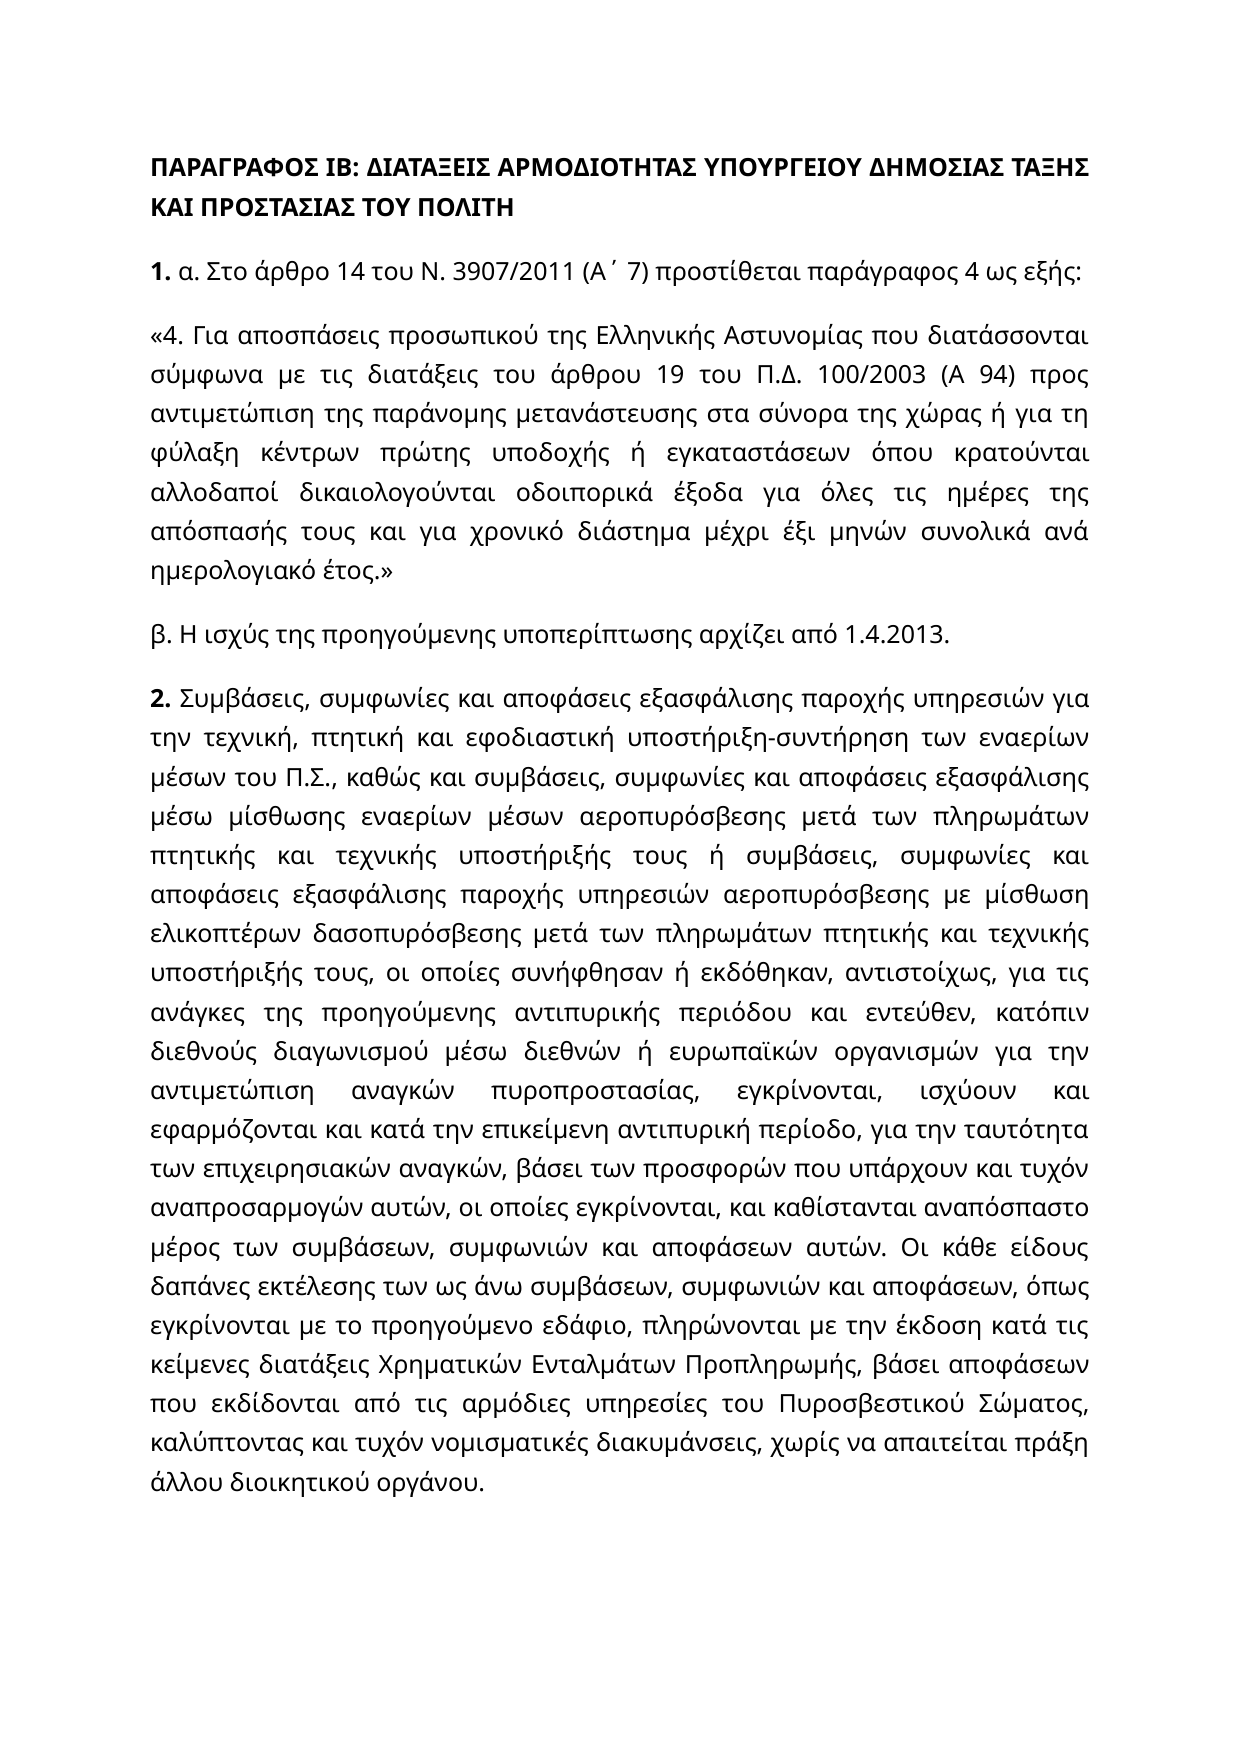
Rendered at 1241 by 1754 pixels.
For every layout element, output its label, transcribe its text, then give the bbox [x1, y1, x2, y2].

text 2. Συμβάσεις, συμφωνίες και αποφάσεις εξασφάλισης παροχής υπηρεσιών για την τεχνική, πτητική και εφοδιαστική υποστήριξη-συντήρηση των εναερίων μέσων του Π.Σ., καθώς και συμβάσεις, συμφωνίες και αποφάσεις εξασφάλισης μέσω μίσθωσης εναερίων μέσων αεροπυρόσβεσης μετά των πληρωμάτων πτητικής και τεχνικής υποστήριξής τους ή συμβάσεις, συμφωνίες και αποφάσεις εξασφάλισης παροχής υπηρεσιών αεροπυρόσβεσης με μίσθωση ελικοπτέρων δασοπυρόσβεσης μετά των πληρωμάτων πτητικής και τεχνικής υποστήριξής τους, οι οποίες συνήφθησαν ή εκδόθηκαν, αντιστοίχως, για τις ανάγκες της προηγούμενης αντιπυρικής περιόδου και εντεύθεν, κατόπιν διεθνούς διαγωνισμού μέσω διεθνών ή ευρωπαϊκών οργανισμών για την αντιμετώπιση αναγκών πυροπροστασίας, εγκρίνονται, ισχύουν και εφαρμόζονται και κατά την επικείμενη αντιπυρική περίοδο, για την ταυτότητα των επιχειρησιακών αναγκών, βάσει των προσφορών που υπάρχουν και τυχόν αναπροσαρμογών αυτών, οι οποίες εγκρίνονται, και καθίστανται αναπόσπαστο μέρος των συμβάσεων, συμφωνιών και αποφάσεων αυτών. Οι κάθε είδους δαπάνες εκτέλεσης των ως άνω συμβάσεων, συμφωνιών και αποφάσεων, όπως εγκρίνονται με το προηγούμενο εδάφιο, πληρώνονται με την έκδοση κατά τις κείμενες διατάξεις Χρηματικών Ενταλμάτων Προπληρωμής, βάσει αποφάσεων που εκδίδονται από τις αρμόδιες υπηρεσίες του Πυροσβεστικού Σώματος, καλύπτοντας και τυχόν νομισματικές διακυμάνσεις, χωρίς να απαιτείται πράξη άλλου διοικητικού οργάνου. [150, 681, 1090, 1498]
text 1. α. Στο άρθρο 14 του Ν. 3907/2011 (Α΄ 7) προστίθεται παράγραφος 4 ως εξής: [150, 253, 1090, 287]
text β. Η ισχύς της προηγούμενης υποπερίπτωσης αρχίζει από 1.4.2013. [150, 617, 1090, 651]
text ΠΑΡΑΓΡΑΦΟΣ ΙΒ: ΔΙΑΤΑΞΕΙΣ ΑΡΜΟΔΙΟΤΗΤΑΣ ΥΠΟΥΡΓΕΙΟΥ ΔΗΜΟΣΙΑΣ ΤΑΞΗΣ ΚΑΙ ΠΡΟΣΤΑΣΙΑΣ ΤΟΥ ΠΟΛΙΤΗ [150, 150, 1090, 223]
text «4. Για αποσπάσεις προσωπικού της Ελληνικής Αστυνομίας που διατάσσονται σύμφωνα με τις διατάξεις του άρθρου 19 του Π.Δ. 100/2003 (Α 94) προς αντιμετώπιση της παράνομης μετανάστευσης στα σύνορα της χώρας ή για τη φύλαξη κέντρων πρώτης υποδοχής ή εγκαταστάσεων όπου κρατούνται αλλοδαποί δικαιολογούνται οδοιπορικά έξοδα για όλες τις ημέρες της απόσπασής τους και για χρονικό διάστημα μέχρι έξι μηνών συνολικά ανά ημερολογιακό έτος.» [150, 317, 1090, 587]
